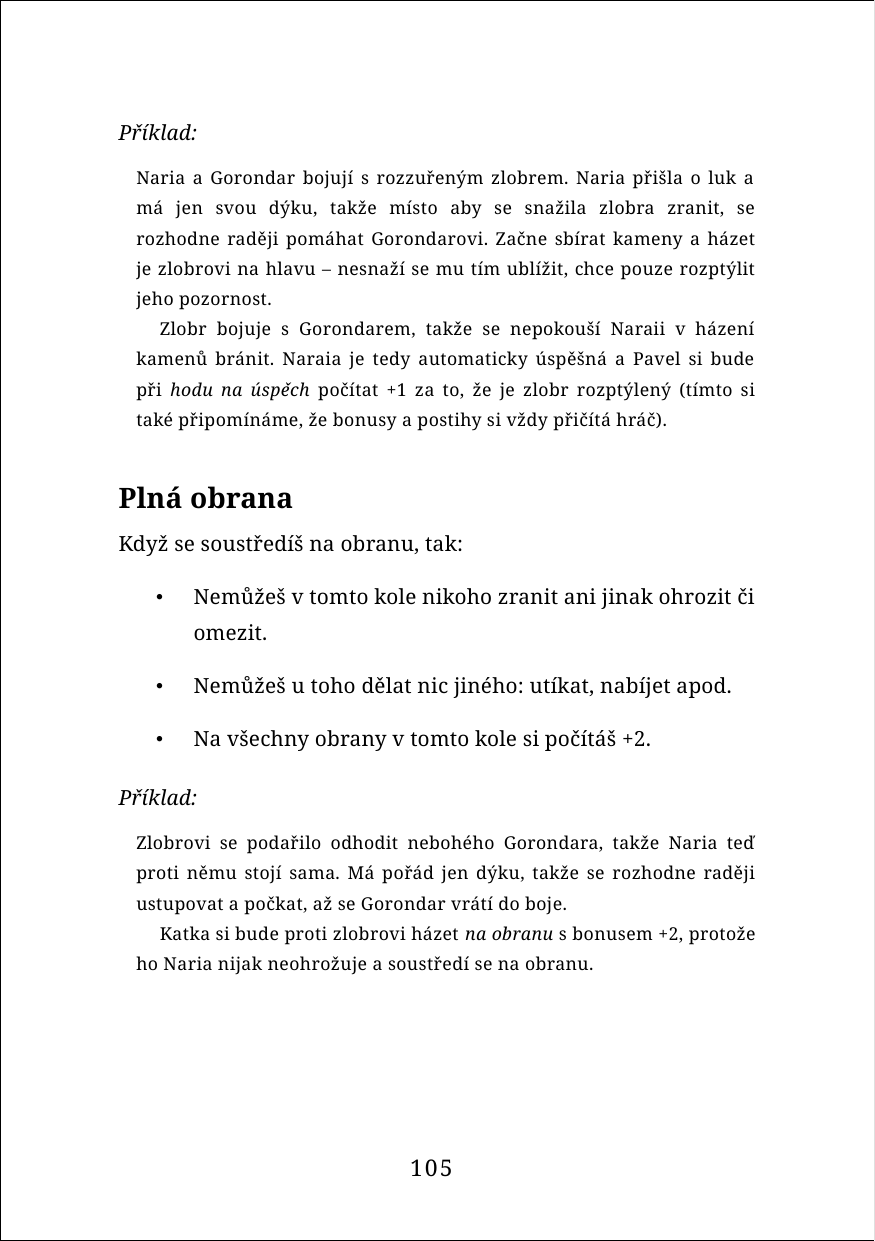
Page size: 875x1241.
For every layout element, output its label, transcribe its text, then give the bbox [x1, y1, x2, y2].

text Příklad: [118, 118, 756, 147]
text Zlobrovi se podařilo odhodit nebohého Gorondara, takže Naria teď proti němu stojí sama. Má pořád jen dýku, takže se rozhodne raději ustupovat a počkat, až se Gorondar vrátí do boje. Katka si bude proti zlobrovi házet na obranu s bonusem +2, protože ho Naria nijak neohrožuje a soustředí se na obranu. [136, 831, 756, 976]
list Nemůžeš u toho dělat nic jiného: utíkat, nabíjet apod. [156, 671, 756, 699]
text Naria a Gorondar bojují s rozzuřeným zlobrem. Naria přišla o luk a má jen svou dýku, takže místo aby se snažila zlobra zranit, se rozhodne raději pomáhat Gorondarovi. Začne sbírat kameny a házet je zlobrovi na hlavu – nesnaží se mu tím ublížit, chce pouze rozptýlit jeho pozornost. Zlobr bojuje s Gorondarem, takže se nepokouší Naraii v házení kamenů bránit. Naraia je tedy automaticky úspěšná a Pavel si bude při hodu na úspěch počítat +1 za to, že je zlobr rozptýlený (tímto si také připomínáme, že bonusy a postihy si vždy přičítá hráč). [136, 166, 756, 431]
subtitle Plná obrana [118, 479, 756, 517]
list Na všechny obrany v tomto kole si počítáš +2. [156, 724, 756, 752]
list Nemůžeš v tomto kole nikoho zranit ani jinak ohrozit či omezit. [156, 582, 756, 646]
text Když se soustředíš na obranu, tak: [118, 529, 756, 557]
text Příklad: [118, 783, 756, 812]
